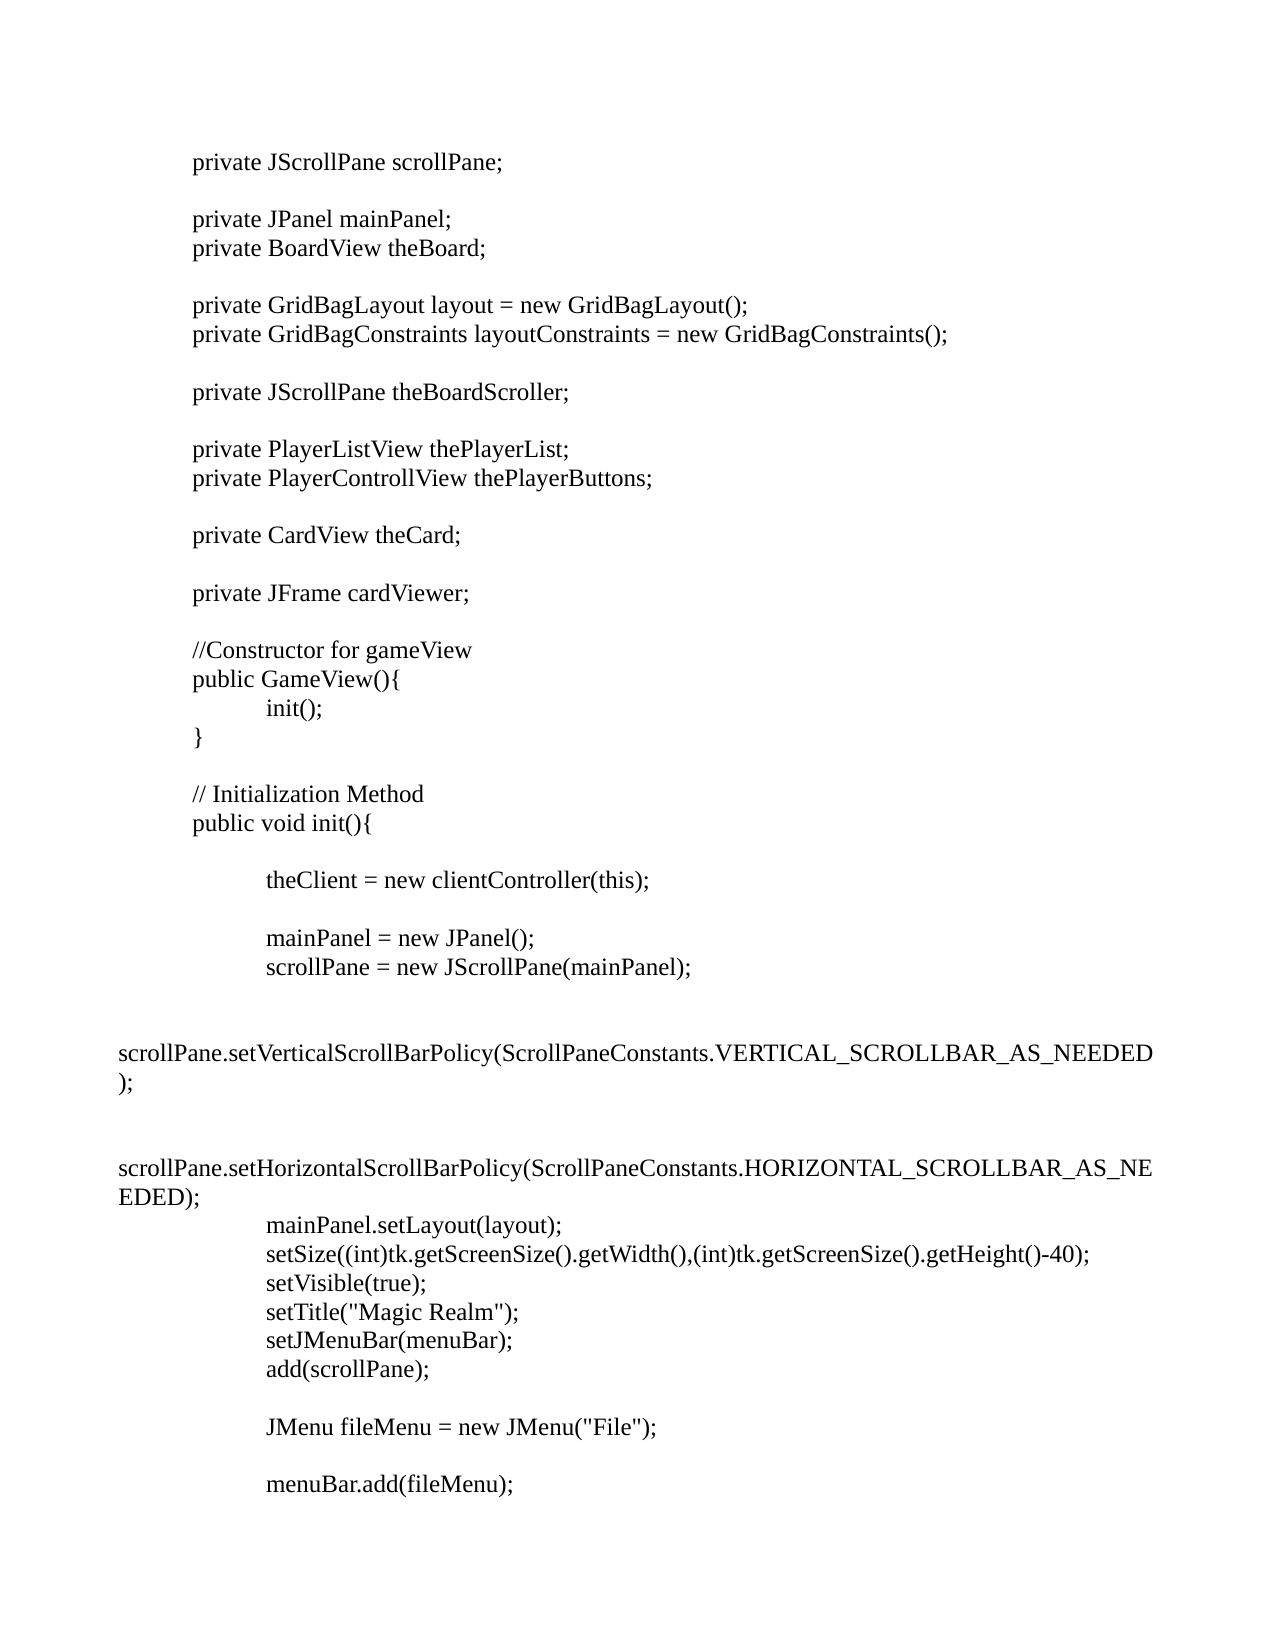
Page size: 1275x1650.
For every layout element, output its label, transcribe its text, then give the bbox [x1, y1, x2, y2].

text private PlayerControllView thePlayerButtons; [118, 463, 1157, 492]
text mainPanel.setLayout(layout); [118, 1211, 1157, 1239]
text // Initialization Method [118, 779, 1157, 808]
text private JFrame cardViewer; [118, 578, 1157, 607]
text private BoardView theBoard; [118, 233, 1157, 262]
text JMenu fileMenu = new JMenu("File"); [118, 1412, 1157, 1441]
text add(scrollPane); [118, 1354, 1157, 1383]
text setVisible(true); [118, 1268, 1157, 1297]
text scrollPane.setHorizontalScrollBarPolicy(ScrollPaneConstants.HORIZONTAL_SCROLLBAR_AS_NEEDED); [118, 1096, 1157, 1211]
text setSize((int)tk.getScreenSize().getWidth(),(int)tk.getScreenSize().getHeight()-40); [118, 1239, 1157, 1268]
text scrollPane.setVerticalScrollBarPolicy(ScrollPaneConstants.VERTICAL_SCROLLBAR_AS_NEEDED); [118, 981, 1157, 1096]
text private JPanel mainPanel; [118, 204, 1157, 233]
text scrollPane = new JScrollPane(mainPanel); [118, 952, 1157, 981]
text private GridBagLayout layout = new GridBagLayout(); [118, 291, 1157, 319]
text mainPanel = new JPanel(); [118, 923, 1157, 952]
text init(); [118, 693, 1157, 722]
text private JScrollPane theBoardScroller; [118, 377, 1157, 406]
text public GameView(){ [118, 664, 1157, 693]
text public void init(){ [118, 808, 1157, 837]
text setTitle("Magic Realm"); [118, 1297, 1157, 1326]
text } [118, 722, 1157, 751]
text private CardView theCard; [118, 521, 1157, 549]
text private GridBagConstraints layoutConstraints = new GridBagConstraints(); [118, 319, 1157, 348]
text private JScrollPane scrollPane; [118, 147, 1157, 176]
text setJMenuBar(menuBar); [118, 1326, 1157, 1354]
text theClient = new clientController(this); [118, 866, 1157, 894]
text //Constructor for gameView [118, 636, 1157, 664]
text private PlayerListView thePlayerList; [118, 434, 1157, 463]
text menuBar.add(fileMenu); [118, 1469, 1157, 1498]
